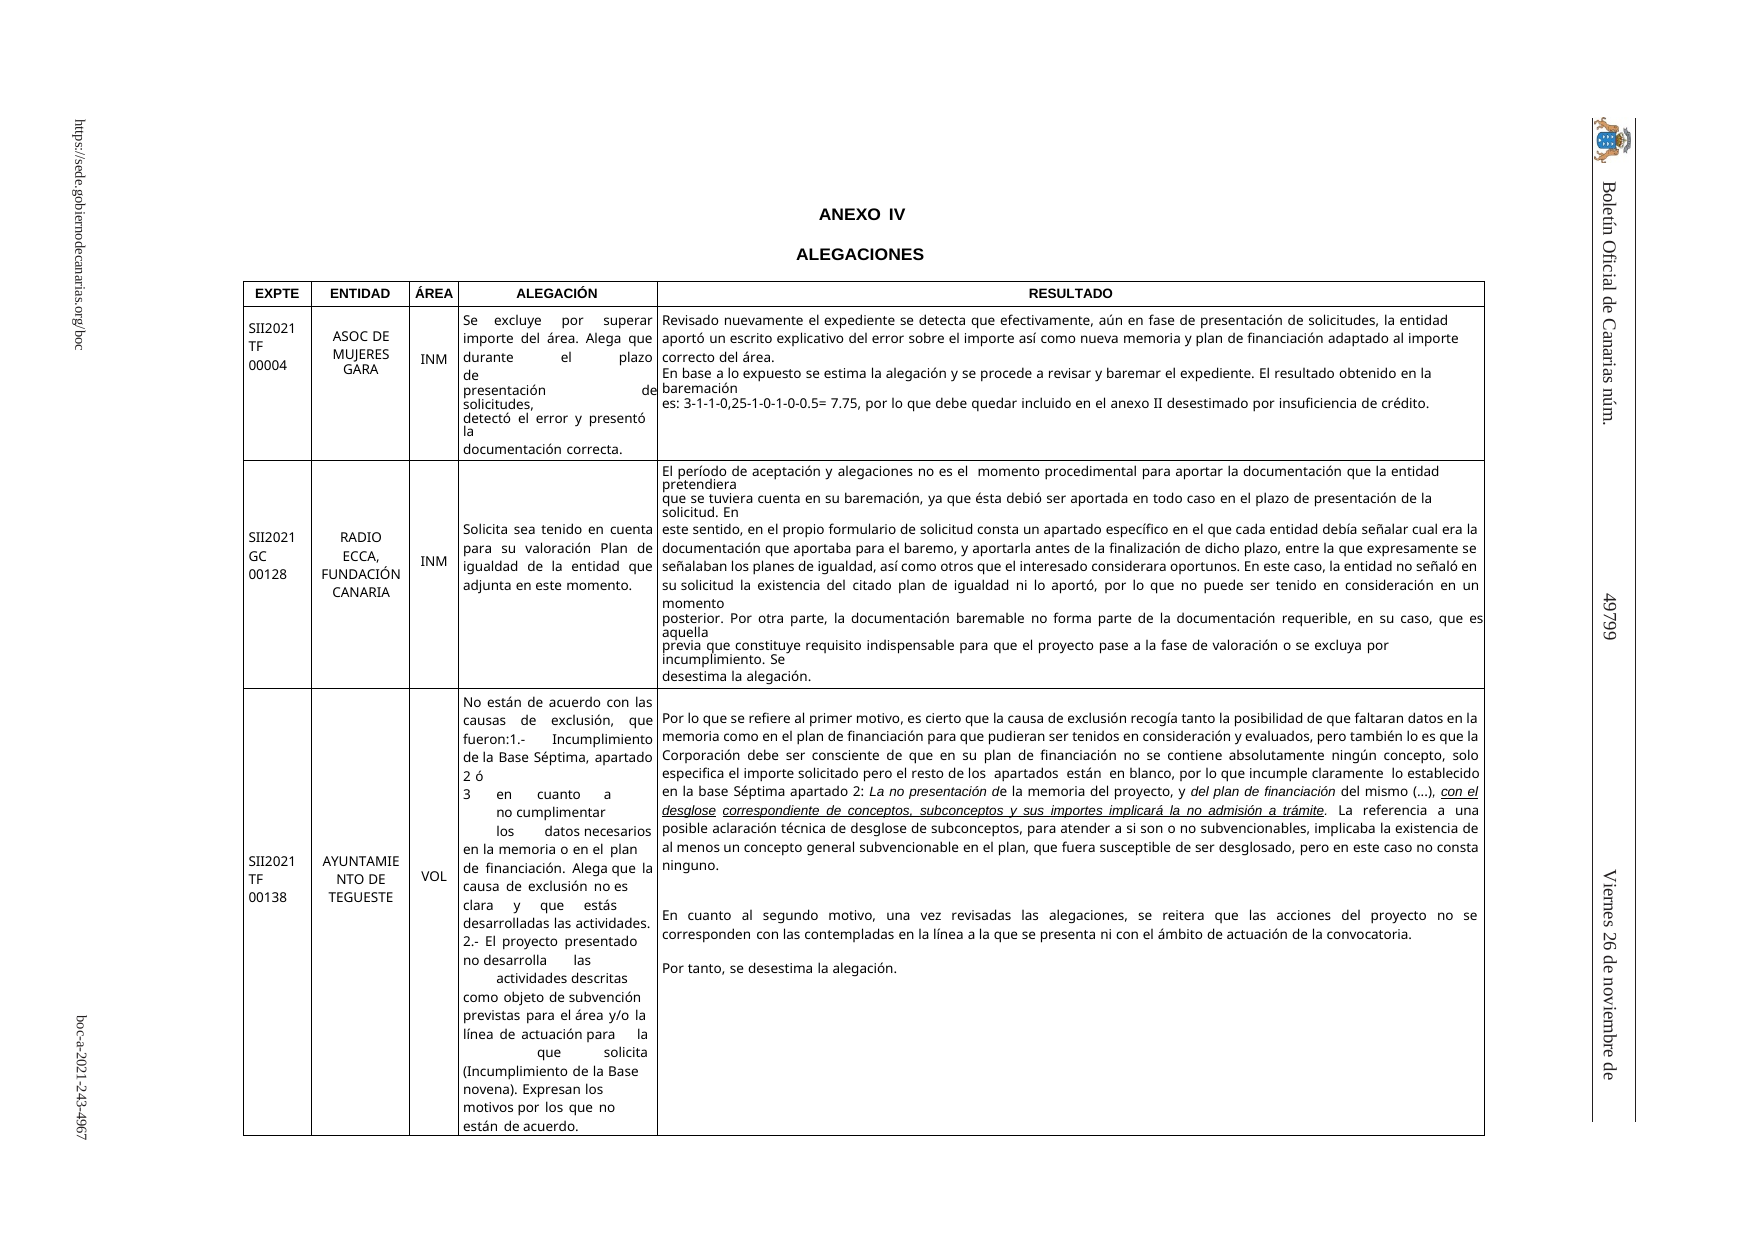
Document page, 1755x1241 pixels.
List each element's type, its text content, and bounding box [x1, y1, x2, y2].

text Boletín Oficial de Canarias núm. 243 [1597, 181, 1621, 458]
table_cell [410, 440, 458, 460]
table_cell [410, 493, 458, 520]
table_cell [410, 640, 458, 667]
table_cell [244, 461, 311, 493]
text https://sede.gobiernodecanarias.org/boc [72, 119, 89, 352]
table_cell [459, 461, 657, 493]
table_cell [244, 440, 311, 460]
table_cell [658, 440, 1484, 460]
table_cell El período de aceptación y alegaciones no es el momento procedimental para aportar la documentación que la entidad pretendiera [658, 461, 1484, 493]
table_cell AYUNTAMIE NTO DE TEGUESTE [312, 689, 409, 1135]
table_cell [244, 640, 311, 667]
table_cell [312, 667, 409, 687]
table_cell [459, 493, 657, 520]
text ANEXO IV [658, 205, 1065, 224]
table_cell INM [410, 520, 458, 640]
table_cell VOL [410, 689, 458, 1135]
table_cell este sentido, en el propio formulario de solicitud consta un apartado específico en el que cada entidad debía señalar cual era la documentación que aportaba para el baremo, y aportarla antes de la finalización de dicho plazo, entre la que expresamente se señalaban los planes de igualdad, así como otros que el interesado considerara oportunos. En este caso, la entidad no señaló en su solicitud la existencia del citado plan de igualdad ni lo aportó, por lo que no puede ser tenido en consideración en un momento posterior. Por otra parte, la documentación baremable no forma parte de la documentación requerible, en su caso, que es aquella [658, 520, 1484, 640]
table_cell [312, 493, 409, 520]
table_cell Se excluye por superar importe del área. Alega que durante el plazo de presentación de solicitudes, [459, 307, 657, 412]
table_cell [244, 412, 311, 440]
table_cell desestima la alegación. [658, 667, 1484, 687]
text Viernes 26 de noviembre de 2021 [1598, 869, 1621, 1121]
table_cell Por lo que se refiere al primer motivo, es cierto que la causa de exclusión recogía tanto la posibilidad de que faltaran datos en la memoria como en el plan de financiación para que pudieran ser tenidos en consideración y evaluados, pero también lo es que la Corporación debe ser consciente de que en su plan de financiación no se contiene absolutamente ningún concepto, solo especifica el importe solicitado pero el resto de los apartados están en blanco, por lo que incumple claramente lo establecido en la base Séptima apartado 2: La no presentación de la memoria del proyecto, y del plan de financiación del mismo (...), con el desglose correspondiente de conceptos, subconceptos y sus importes implicará la no admisión a trámite. La referencia a una posible aclaración técnica de desglose de subconceptos, para atender a si son o no subvencionables, implicaba la existencia de al menos un concepto general subvencionable en el plan, que fuera susceptible de ser desglosado, pero en este caso no consta ninguno. En cuanto al segundo motivo, una vez revisadas las alegaciones, se reitera que las acciones del proyecto no se corresponden con las contempladas en la línea a la que se presenta ni con el ámbito de actuación de la convocatoria. Por tanto, se desestima la alegación. [658, 689, 1484, 1135]
table_cell No están de acuerdo con las causas de exclusión, que fueron:1.- Incumplimiento de la Base Séptima, apartado 2 ó 3 en cuanto a no cumplimentar los datos necesarios en la memoria o en el plan de financiación. Alega que la causa de exclusión no es clara y que estás desarrolladas las actividades. 2.- El proyecto presentado no desarrolla las actividades descritas como objeto de subvención previstas para el área y/o la línea de actuación para la que solicita (Incumplimiento de la Base novena). Expresan los motivos por los que no están de acuerdo. [459, 689, 657, 1135]
table_header ÁREA [410, 282, 458, 306]
table_cell [312, 640, 409, 667]
table_cell [312, 440, 409, 460]
text 49799 [1600, 593, 1621, 642]
table_cell [658, 412, 1484, 440]
table_header ALEGACIÓN [459, 282, 657, 306]
table_header EXPTE [244, 282, 311, 306]
table_cell documentación correcta. [459, 440, 657, 460]
text boc-a-2021-243-4967 [74, 1016, 91, 1143]
table_cell [244, 493, 311, 520]
table_cell [459, 667, 657, 687]
table_header ENTIDAD [312, 282, 409, 306]
table_cell detectó el error y presentó la [459, 412, 657, 440]
text ALEGACIONES [658, 245, 1061, 264]
table_cell [459, 640, 657, 667]
table_cell que se tuviera cuenta en su baremación, ya que ésta debió ser aportada en todo caso en el plazo de presentación de la solicitud. En [658, 493, 1484, 520]
table_cell [410, 461, 458, 493]
table_cell [410, 412, 458, 440]
table_cell previa que constituye requisito indispensable para que el proyecto pase a la fase de valoración o se excluya por incumplimiento. Se [658, 640, 1484, 667]
table_cell [312, 461, 409, 493]
table_cell SII2021 TF 00004 [244, 307, 311, 412]
table_cell [244, 667, 311, 687]
table_header RESULTADO [658, 282, 1484, 306]
table_cell RADIO ECCA, FUNDACIÓN CANARIA [312, 520, 409, 640]
table_cell INM [410, 307, 458, 412]
table_cell Revisado nuevamente el expediente se detecta que efectivamente, aún en fase de presentación de solicitudes, la entidad aportó un escrito explicativo del error sobre el importe así como nueva memoria y plan de financiación adaptado al importe correcto del área. En base a lo expuesto se estima la alegación y se procede a revisar y baremar el expediente. El resultado obtenido en la baremación es: 3-1-1-0,25-1-0-1-0-0.5= 7.75, por lo que debe quedar incluido en el anexo II desestimado por insuficiencia de crédito. [658, 307, 1484, 412]
table_cell Solicita sea tenido en cuenta para su valoración Plan de igualdad de la entidad que adjunta en este momento. [459, 520, 657, 640]
table_cell SII2021 GC 00128 [244, 520, 311, 640]
table_cell [312, 412, 409, 440]
table_cell ASOC DE MUJERES GARA [312, 307, 409, 412]
table_cell [410, 667, 458, 687]
table_cell SII2021 TF 00138 [244, 689, 311, 1135]
